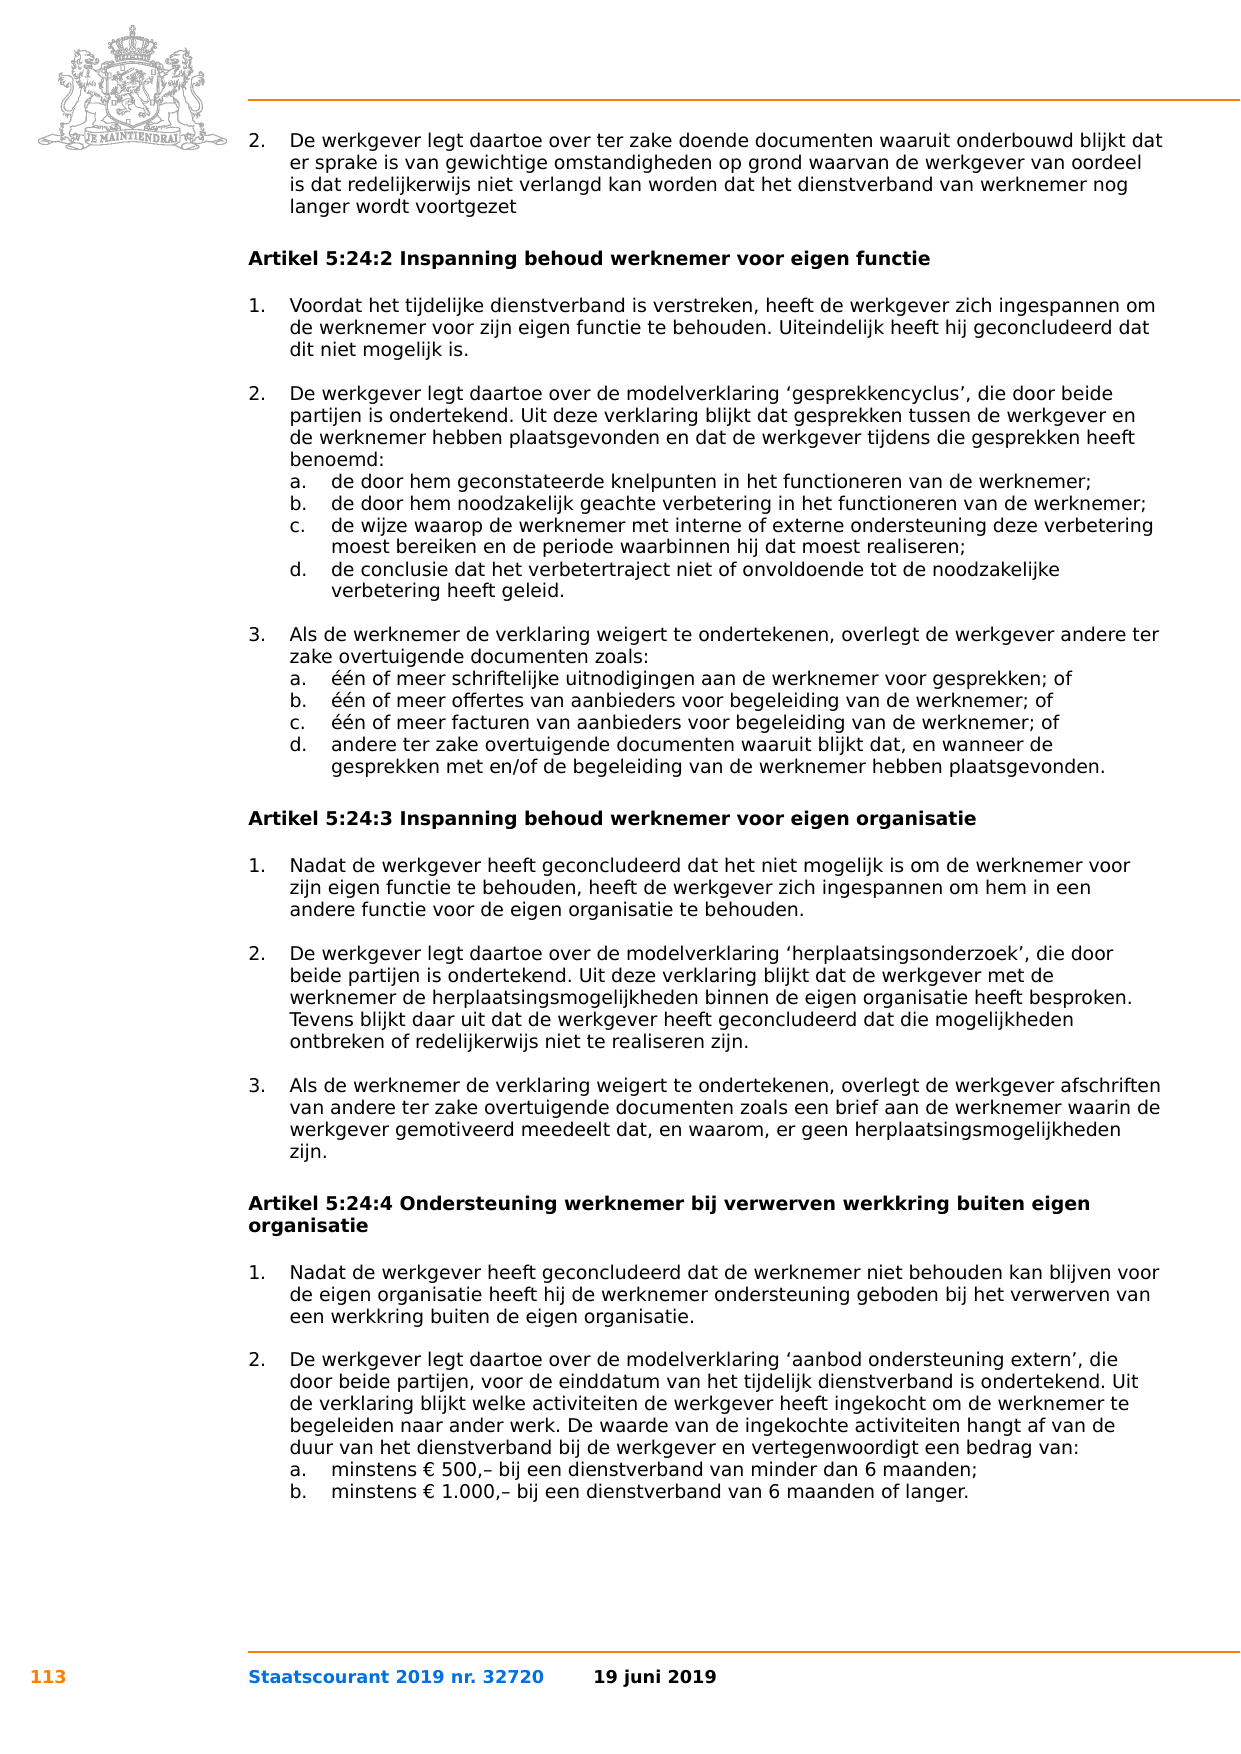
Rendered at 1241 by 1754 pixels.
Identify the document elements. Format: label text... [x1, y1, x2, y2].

text 1. Nadat de werkgever heeft geconcludeerd dat de werknemer niet behouden kan blijven voor de eigen organisatie heeft hij de werknemer ondersteuning geboden bij het verwerven van een werkkring buiten de eigen organisatie. [248, 1262, 1163, 1327]
text d. de conclusie dat het verbetertraject niet of onvoldoende tot de noodzakelijke verbetering heeft geleid. [289, 558, 1163, 602]
text a. één of meer schriftelijke uitnodigingen aan de werknemer voor gesprekken; of [289, 668, 1163, 690]
text 2. De werkgever legt daartoe over ter zake doende documenten waaruit onderbouwd blijkt dat er sprake is van gewichtige omstandigheden op grond waarvan de werkgever van oordeel is dat redelijkerwijs niet verlangd kan worden dat het dienstverband van werknemer nog langer wordt voortgezet [248, 130, 1163, 218]
text c. de wijze waarop de werknemer met interne of externe ondersteuning deze verbetering moest bereiken en de periode waarbinnen hij dat moest realiseren; [289, 514, 1163, 558]
subtitle Artikel 5:24:2 Inspanning behoud werknemer voor eigen functie [248, 248, 1163, 270]
subtitle Artikel 5:24:3 Inspanning behoud werknemer voor eigen organisatie [248, 808, 1163, 830]
text 1. Nadat de werkgever heeft geconcludeerd dat het niet mogelijk is om de werknemer voor zijn eigen functie te behouden, heeft de werkgever zich ingespannen om hem in een andere functie voor de eigen organisatie te behouden. [248, 855, 1163, 921]
text b. één of meer offertes van aanbieders voor begeleiding van de werknemer; of [289, 690, 1163, 712]
text 2. De werkgever legt daartoe over de modelverklaring ‘aanbod ondersteuning extern’, die door beide partijen, voor de einddatum van het tijdelijk dienstverband is ondertekend. Uit de verklaring blijkt welke activiteiten de werkgever heeft ingekocht om de werknemer te begeleiden naar ander werk. De waarde van de ingekochte activiteiten hangt af van de duur van het dienstverband bij de werkgever en vertegenwoordigt een bedrag van: [248, 1349, 1163, 1459]
text b. minstens € 1.000,– bij een dienstverband van 6 maanden of langer. [289, 1481, 1163, 1503]
text 2. De werkgever legt daartoe over de modelverklaring ‘gesprekkencyclus’, die door beide partijen is ondertekend. Uit deze verklaring blijkt dat gesprekken tussen de werkgever en de werknemer hebben plaatsgevonden en dat de werkgever tijdens die gesprekken heeft benoemd: [248, 383, 1163, 471]
text 3. Als de werknemer de verklaring weigert te ondertekenen, overlegt de werkgever andere ter zake overtuigende documenten zoals: [248, 624, 1163, 668]
text c. één of meer facturen van aanbieders voor begeleiding van de werknemer; of [289, 712, 1163, 734]
text 1. Voordat het tijdelijke dienstverband is verstreken, heeft de werkgever zich ingespannen om de werknemer voor zijn eigen functie te behouden. Uiteindelijk heeft hij geconcludeerd dat dit niet mogelijk is. [248, 295, 1163, 361]
text 3. Als de werknemer de verklaring weigert te ondertekenen, overlegt de werkgever afschriften van andere ter zake overtuigende documenten zoals een brief aan de werknemer waarin de werkgever gemotiveerd meedeelt dat, en waarom, er geen herplaatsingsmogelijkheden zijn. [248, 1075, 1163, 1163]
text a. de door hem geconstateerde knelpunten in het functioneren van de werknemer; [289, 471, 1163, 492]
picture [38, 25, 227, 150]
text 2. De werkgever legt daartoe over de modelverklaring ‘herplaatsingsonderzoek’, die door beide partijen is ondertekend. Uit deze verklaring blijkt dat de werkgever met de werknemer de herplaatsingsmogelijkheden binnen de eigen organisatie heeft besproken. Tevens blijkt daar uit dat de werkgever heeft geconcludeerd dat die mogelijkheden ontbreken of redelijkerwijs niet te realiseren zijn. [248, 943, 1163, 1053]
text a. minstens € 500,– bij een dienstverband van minder dan 6 maanden; [289, 1459, 1163, 1481]
text b. de door hem noodzakelijk geachte verbetering in het functioneren van de werknemer; [289, 492, 1163, 514]
subtitle Artikel 5:24:4 Ondersteuning werknemer bij verwerven werkkring buiten eigen organisatie [248, 1193, 1163, 1237]
text d. andere ter zake overtuigende documenten waaruit blijkt dat, en wanneer de gesprekken met en/of de begeleiding van de werknemer hebben plaatsgevonden. [289, 734, 1163, 778]
